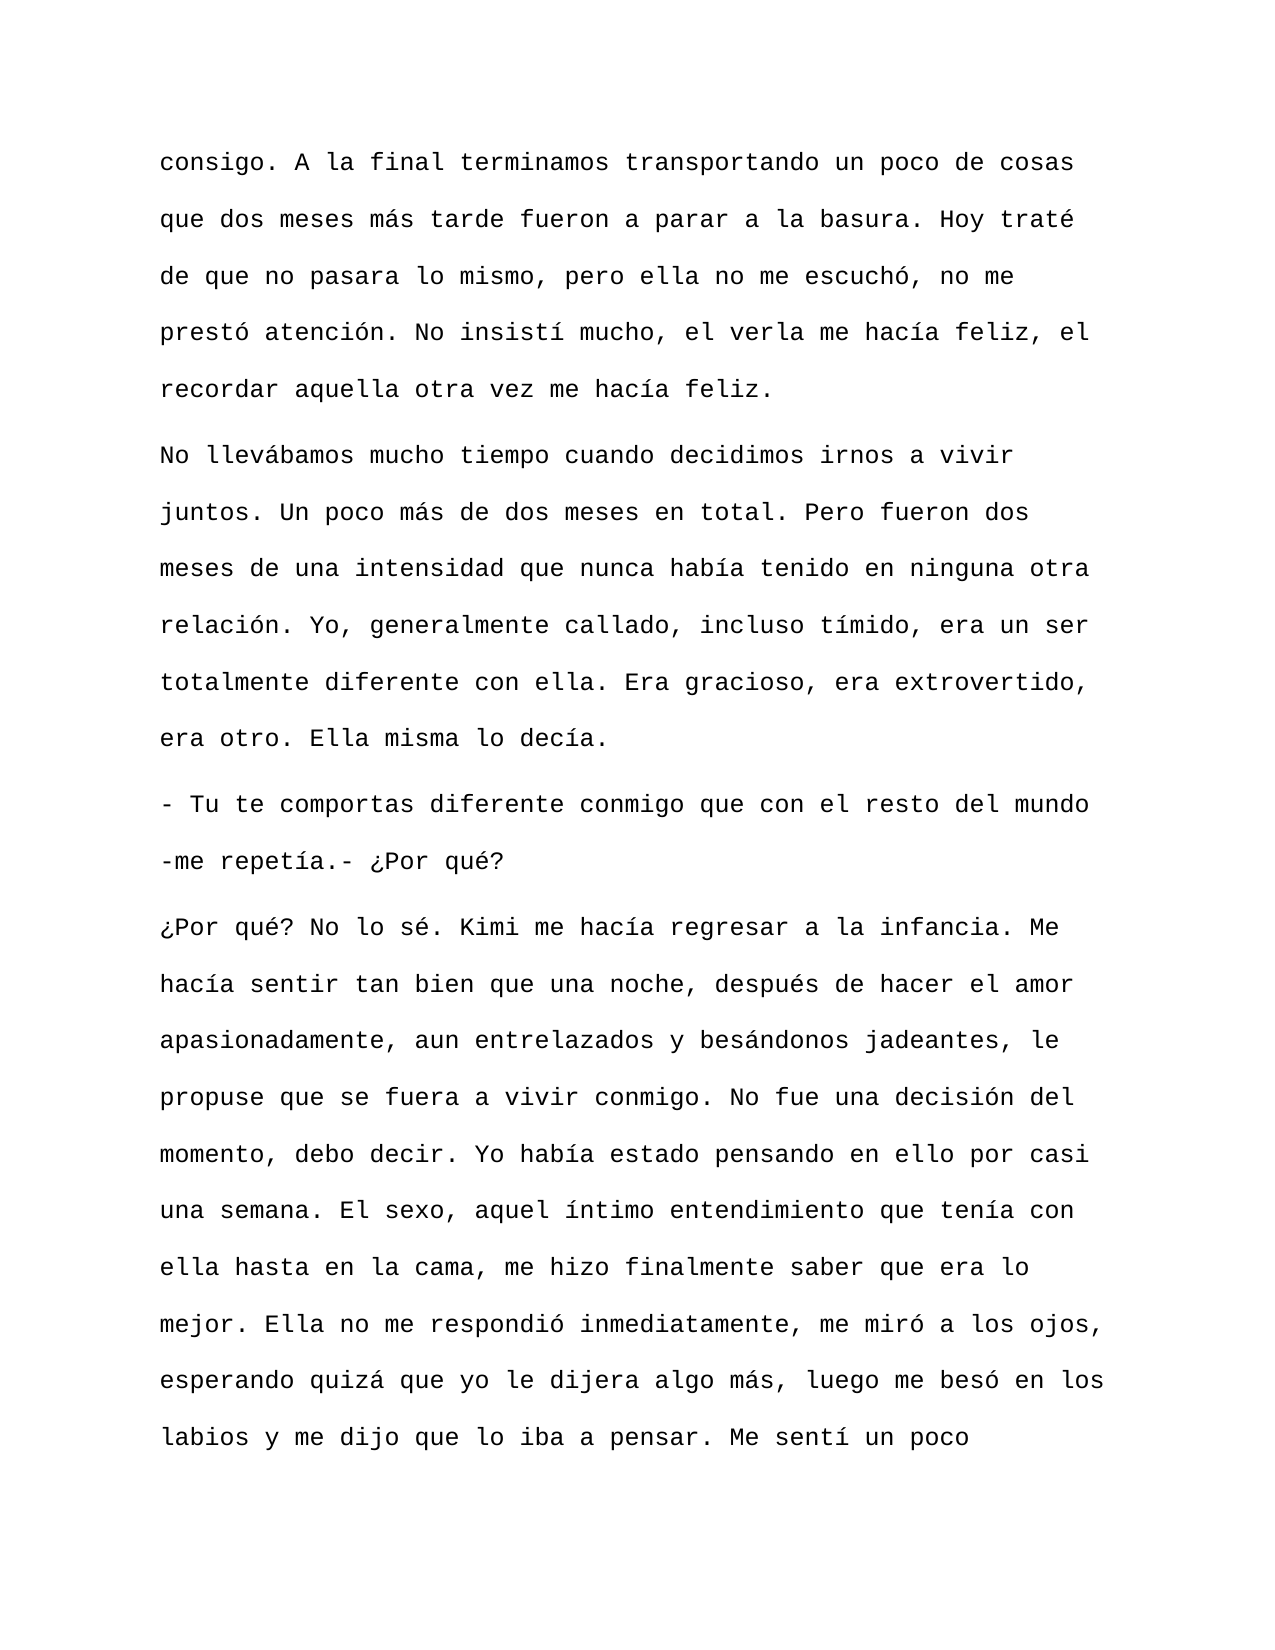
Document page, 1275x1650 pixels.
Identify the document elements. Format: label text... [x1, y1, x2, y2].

text No llevábamos mucho tiempo cuando decidimos irnos a vivir juntos. Un poco más de dos meses en total. Pero fueron dos meses de una intensidad que nunca había tenido en ninguna otra relación. Yo, generalmente callado, incluso tímido, era un ser totalmente diferente con ella. Era gracioso, era extrovertido, era otro. Ella misma lo decía. [159, 443, 1116, 754]
text ¿Por qué? No lo sé. Kimi me hacía regresar a la infancia. Me hacía sentir tan bien que una noche, después de hacer el amor apasionadamente, aun entrelazados y besándonos jadeantes, le propuse que se fuera a vivir conmigo. No fue una decisión del momento, debo decir. Yo había estado pensando en ello por casi una semana. El sexo, aquel íntimo entendimiento que tenía con ella hasta en la cama, me hizo finalmente saber que era lo mejor. Ella no me respondió inmediatamente, me miró a los ojos, esperando quizá que yo le dijera algo más, luego me besó en los labios y me dijo que lo iba a pensar. Me sentí un poco [159, 915, 1116, 1453]
text - Tu te comportas diferente conmigo que con el resto del mundo -me repetía.- ¿Por qué? [159, 792, 1116, 877]
text consigo. A la final terminamos transportando un poco de cosas que dos meses más tarde fueron a parar a la basura. Hoy traté de que no pasara lo mismo, pero ella no me escuchó, no me prestó atención. No insistí mucho, el verla me hacía feliz, el recordar aquella otra vez me hacía feliz. [159, 150, 1116, 405]
